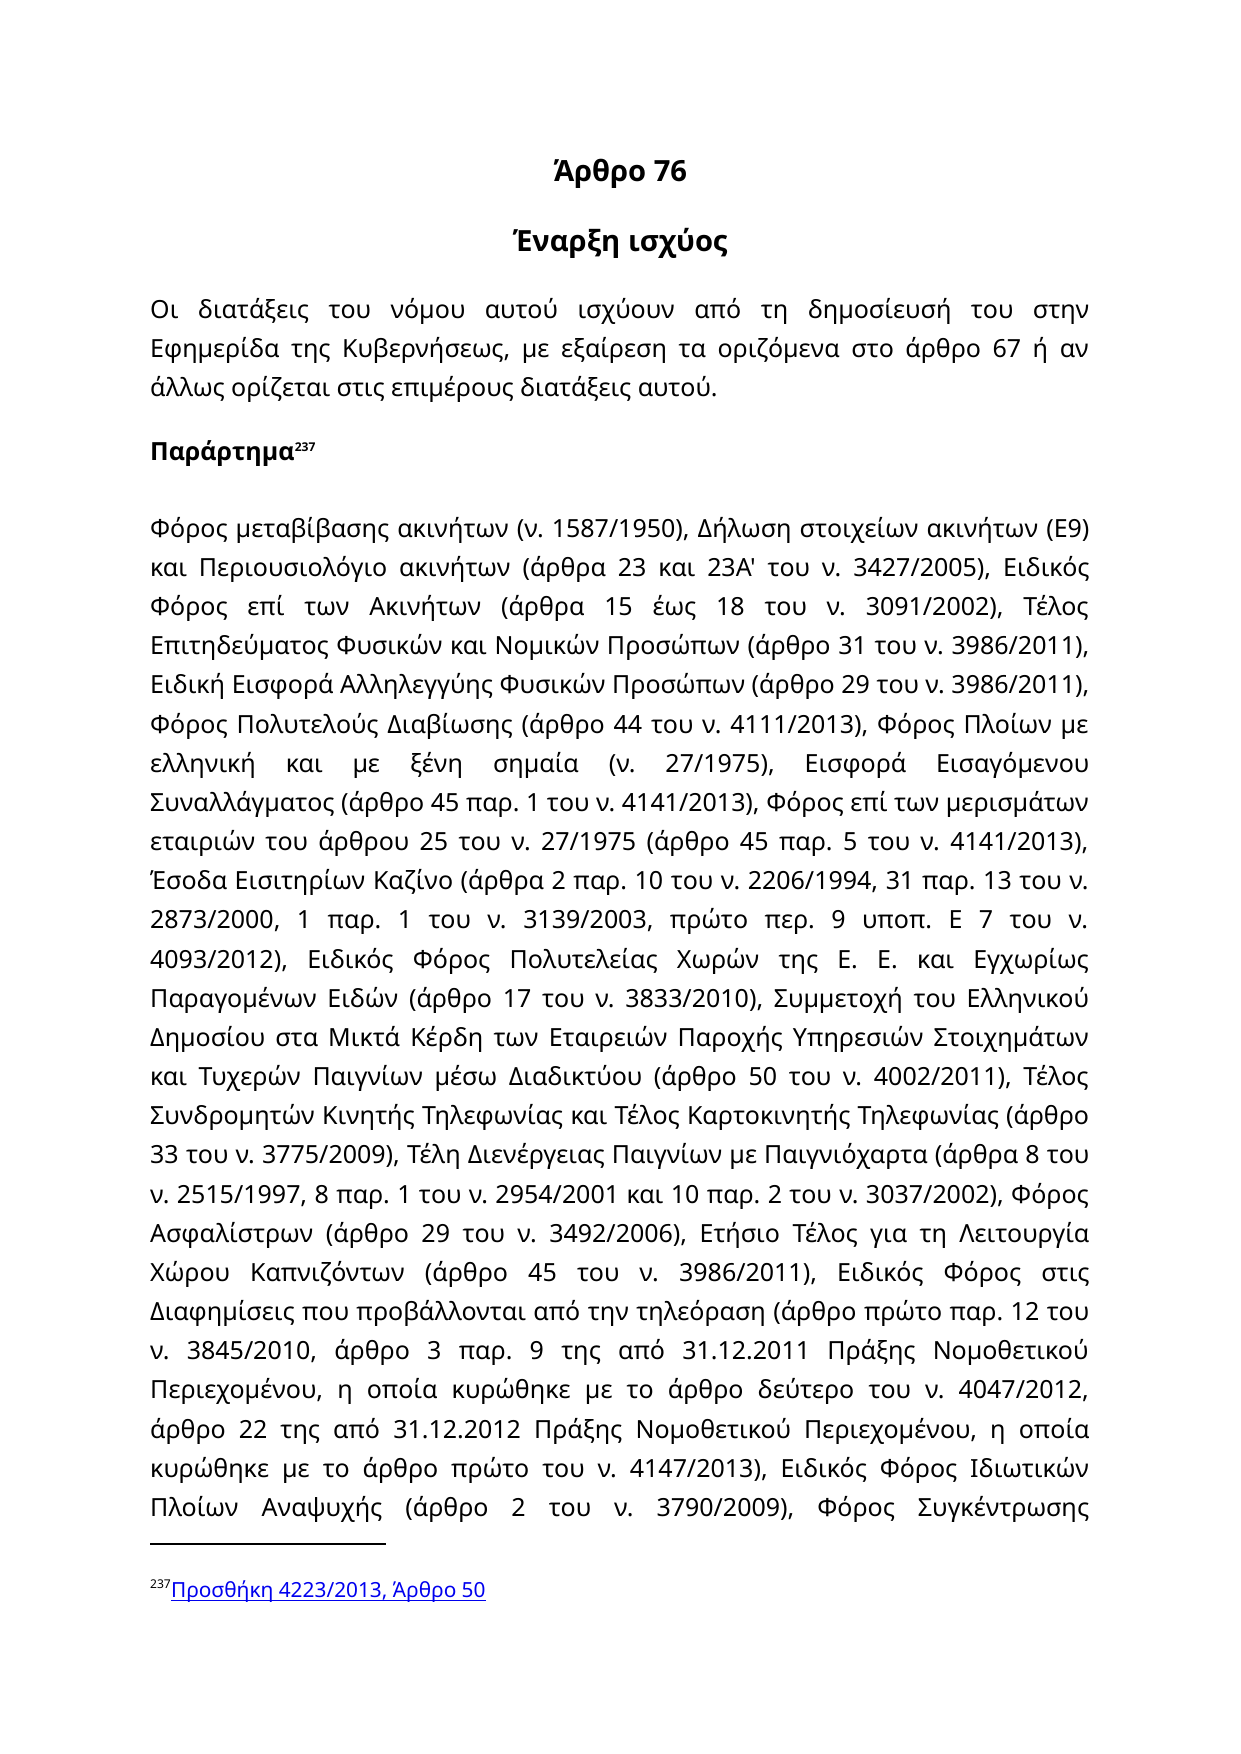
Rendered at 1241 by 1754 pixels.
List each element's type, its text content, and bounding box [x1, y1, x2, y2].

subtitle Έναρξη ισχύος [150, 221, 1090, 260]
text Φόρος μεταβίβασης ακινήτων (ν. 1587/1950), Δήλωση στοιχείων ακινήτων (Ε9) και Περιουσιολόγιο ακινήτων (άρθρα 23 και 23Α' του ν. 3427/2005), Ειδικός Φόρος επί των Ακινήτων (άρθρα 15 έως 18 του ν. 3091/2002), Τέλος Επιτηδεύματος Φυσικών και Νομικών Προσώπων (άρθρο 31 του ν. 3986/2011), Ειδική Εισφορά Αλληλεγγύης Φυσικών Προσώπων (άρθρο 29 του ν. 3986/2011), Φόρος Πολυτελούς Διαβίωσης (άρθρο 44 του ν. 4111/2013), Φόρος Πλοίων με ελληνική και με ξένη σημαία (ν. 27/1975), Εισφορά Εισαγόμενου Συναλλάγματος (άρθρο 45 παρ. 1 του ν. 4141/2013), Φόρος επί των μερισμάτων εταιριών του άρθρου 25 του ν. 27/1975 (άρθρο 45 παρ. 5 του ν. 4141/2013), Έσοδα Εισιτηρίων Καζίνο (άρθρα 2 παρ. 10 του ν. 2206/1994, 31 παρ. 13 του ν. 2873/2000, 1 παρ. 1 του ν. 3139/2003, πρώτο περ. 9 υποπ. Ε 7 του ν. 4093/2012), Ειδικός Φόρος Πολυτελείας Χωρών της Ε. Ε. και Εγχωρίως Παραγομένων Ειδών (άρθρο 17 του ν. 3833/2010), Συμμετοχή του Ελληνικού Δημοσίου στα Μικτά Κέρδη των Εταιρειών Παροχής Υπηρεσιών Στοιχημάτων και Τυχερών Παιγνίων μέσω Διαδικτύου (άρθρο 50 του ν. 4002/2011), Τέλος Συνδρομητών Κινητής Τηλεφωνίας και Τέλος Καρτοκινητής Τηλεφωνίας (άρθρο 33 του ν. 3775/2009), Τέλη Διενέργειας Παιγνίων με Παιγνιόχαρτα (άρθρα 8 του ν. 2515/1997, 8 παρ. 1 του ν. 2954/2001 και 10 παρ. 2 του ν. 3037/2002), Φόρος Ασφαλίστρων (άρθρο 29 του ν. 3492/2006), Ετήσιο Τέλος για τη Λειτουργία Χώρου Καπνιζόντων (άρθρο 45 του ν. 3986/2011), Ειδικός Φόρος στις Διαφημίσεις που προβάλλονται από την τηλεόραση (άρθρο πρώτο παρ. 12 του ν. 3845/2010, άρθρο 3 παρ. 9 της από 31.12.2011 Πράξης Νομοθετικού Περιεχομένου, η οποία κυρώθηκε με το άρθρο δεύτερο του ν. 4047/2012, άρθρο 22 της από 31.12.2012 Πράξης Νομοθετικού Περιεχομένου, η οποία κυρώθηκε με το άρθρο πρώτο του ν. 4147/2013), Ειδικός Φόρος Ιδιωτικών Πλοίων Αναψυχής (άρθρο 2 του ν. 3790/2009), Φόρος Συγκέντρωσης [150, 510, 1090, 1524]
text Οι διατάξεις του νόμου αυτού ισχύουν από τη δημοσίευσή του στην Εφημερίδα της Κυβερνήσεως, με εξαίρεση τα οριζόμενα στο άρθρο 67 ή αν άλλως ορίζεται στις επιμέρους διατάξεις αυτού. [150, 291, 1090, 404]
text Προσθήκη 4223/2013, Άρθρο 50 [150, 1576, 1090, 1604]
title Παράρτημα [150, 434, 1090, 468]
subtitle Άρθρο 76 [150, 150, 1090, 190]
